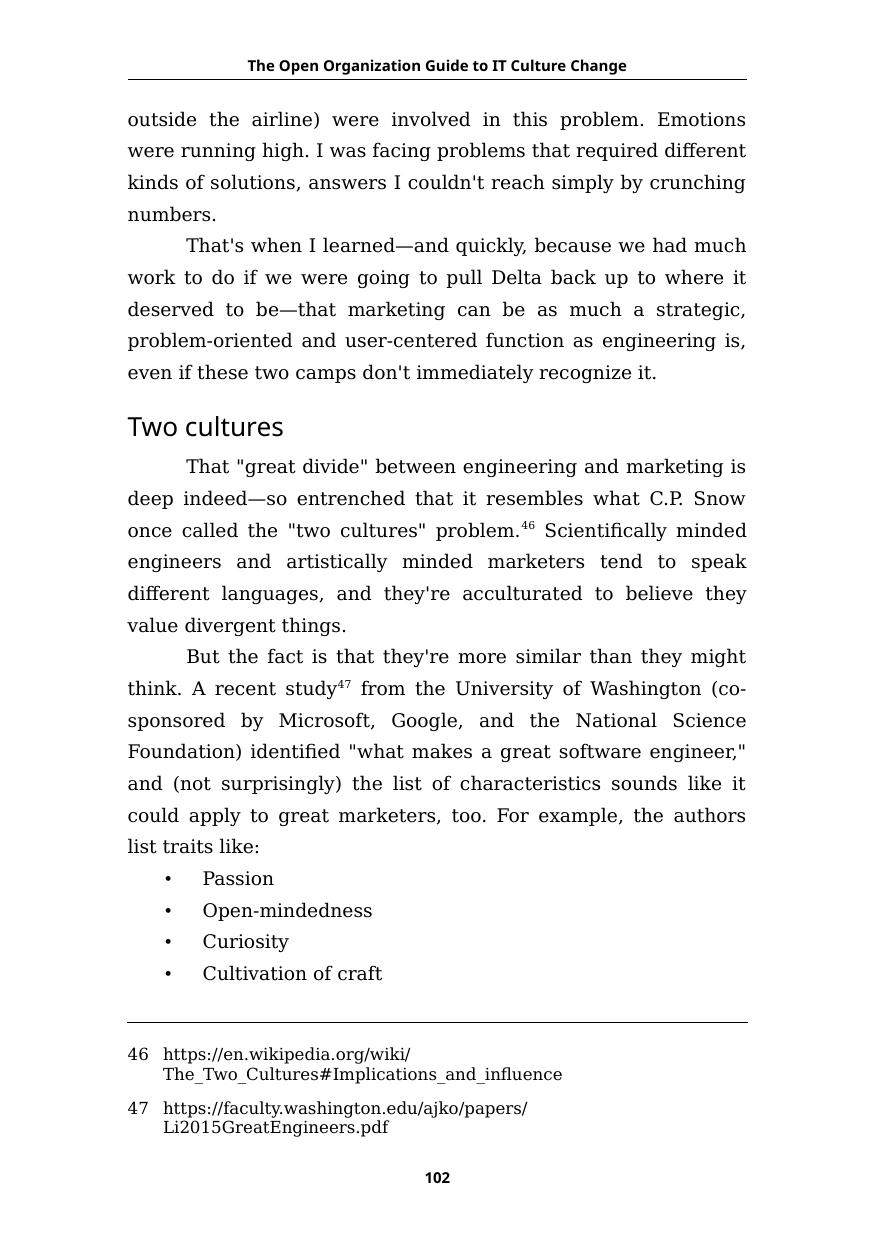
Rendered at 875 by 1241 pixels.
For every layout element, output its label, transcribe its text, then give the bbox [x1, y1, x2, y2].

list Cultivation of craft [165, 963, 747, 985]
text https://en.wikipedia.org/wiki/The_Two_Cultures#Implications_and_influence [127, 1045, 747, 1084]
list Curiosity [165, 932, 747, 953]
list Open-mindedness [165, 900, 747, 922]
text That "great divide" between engineering and marketing is deep indeed—so entrenched that it resembles what C.P. Snow once called the "two cultures" problem. Scientifically minded engineers and artistically minded marketers tend to speak different languages, and they're acculturated to believe they value divergent things. [127, 457, 747, 637]
text outside the airline) were involved in this problem. Emotions were running high. I was facing problems that required different kinds of solutions, answers I couldn't reach simply by crunching numbers. [127, 109, 747, 226]
text But the fact is that they're more similar than they might think. A recent study from the University of Washington (co-sponsored by Microsoft, Google, and the National Science Foundation) identified "what makes a great software engineer," and (not surprisingly) the list of characteristics sounds like it could apply to great marketers, too. For example, the authors list traits like: [127, 647, 747, 858]
text That's when I learned—and quickly, because we had much work to do if we were going to pull Delta back up to where it deserved to be—that marketing can be as much a strategic, problem-oriented and user-centered function as engineering is, even if these two camps don't immediately recognize it. [127, 235, 747, 384]
subtitle Two cultures [127, 408, 747, 444]
list Passion [165, 868, 747, 890]
text https://faculty.washington.edu/ajko/papers/Li2015GreatEngineers.pdf [127, 1099, 747, 1138]
